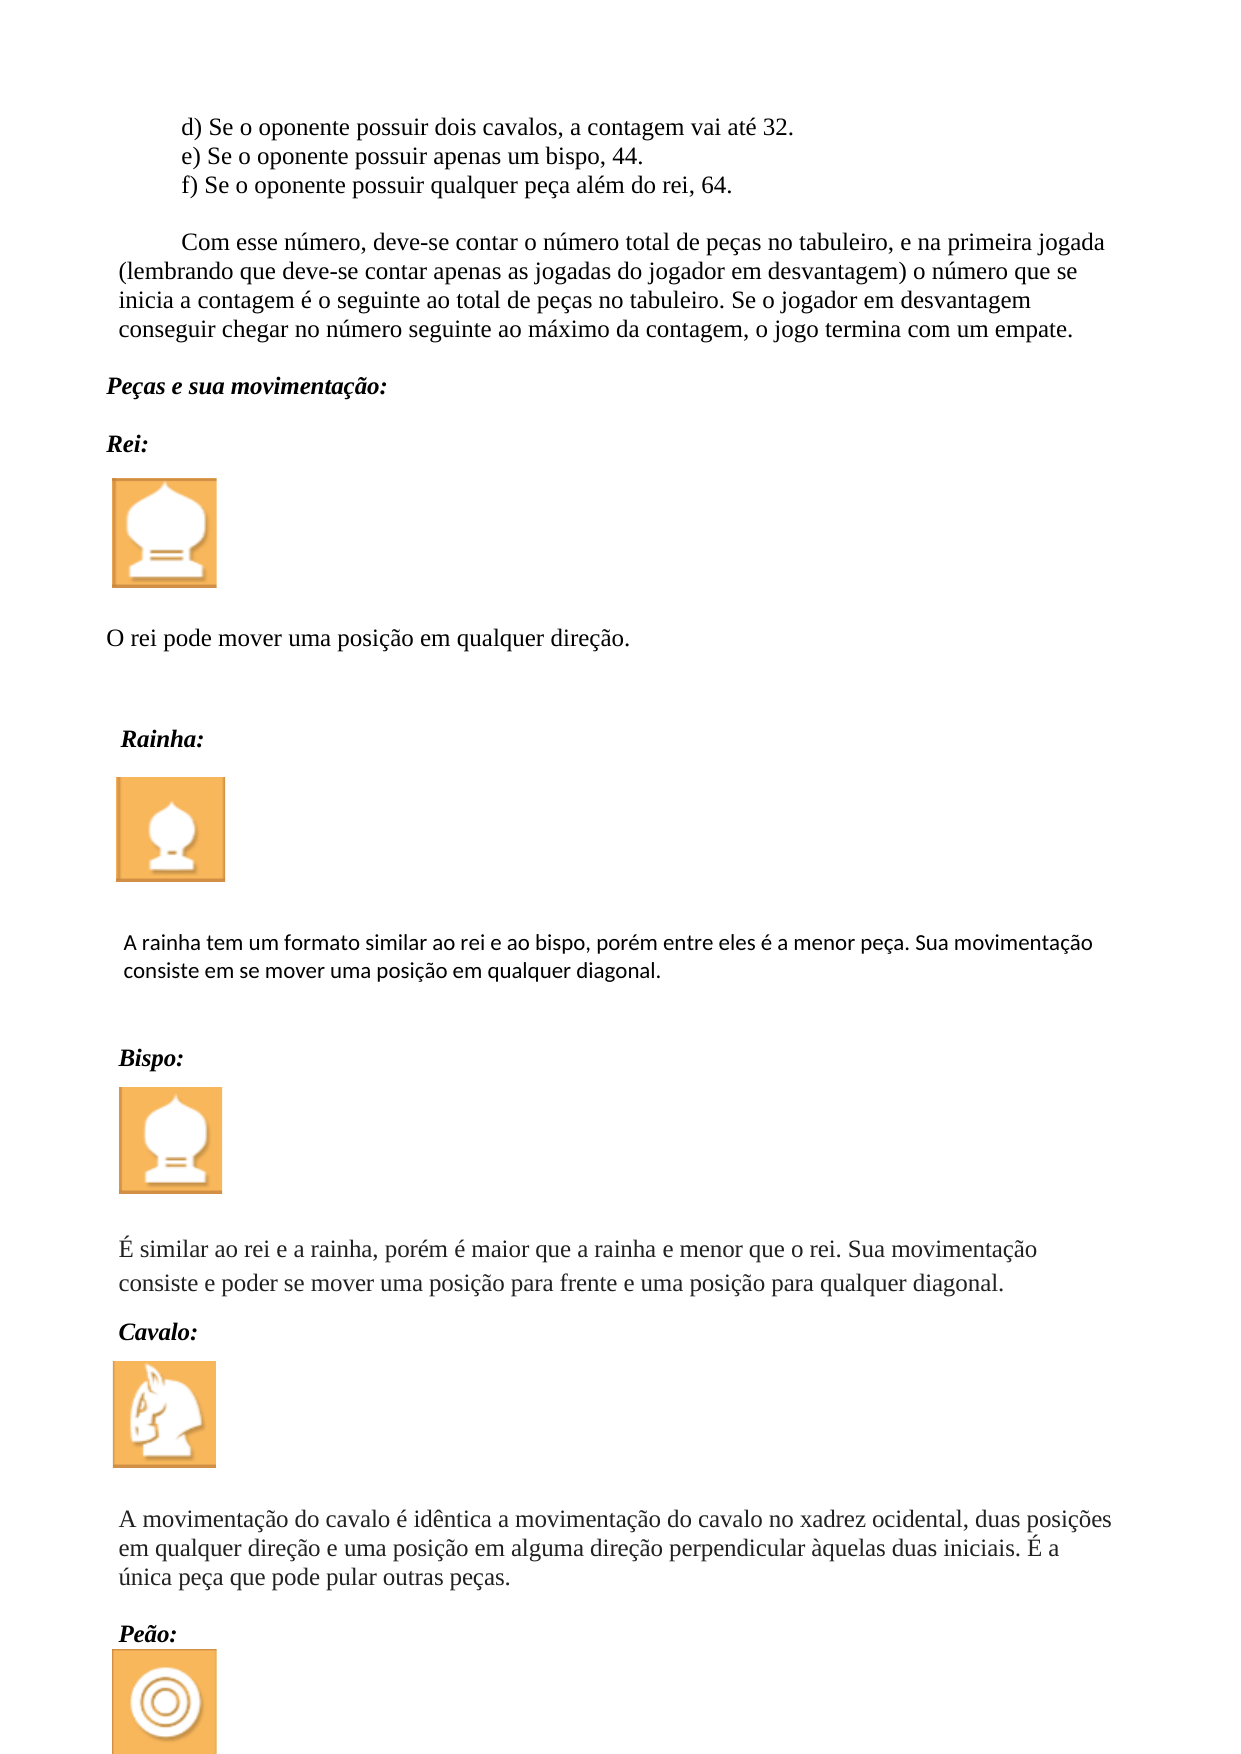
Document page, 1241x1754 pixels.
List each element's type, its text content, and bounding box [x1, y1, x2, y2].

text A movimentação do cavalo é idêntica a movimentação do cavalo no xadrez ocidental, duas posições em qualquer direção e uma posição em alguma direção perpendicular àquelas duas iniciais. É a única peça que pode pular outras peças. [118, 1504, 1115, 1591]
text A rainha tem um formato similar ao rei e ao bispo, porém entre eles é a menor peça. Sua movimentação consiste em se mover uma posição em qualquer diagonal. [123, 928, 1134, 984]
picture [112, 1361, 216, 1468]
subtitle Rei: [106, 429, 506, 457]
text É similar ao rei e a rainha, porém é maior que a rainha e menor que o rei. Sua movimentação consiste e poder se mover uma posição para frente e uma posição para qualquer diagonal. [118, 1234, 1109, 1297]
picture [112, 478, 217, 588]
text O rei pode mover uma posição em qualquer direção. [106, 623, 1134, 651]
subtitle Bispo: [118, 1043, 1134, 1071]
subtitle Peças e sua movimentação: [106, 371, 506, 400]
subtitle Cavalo: [118, 1317, 1134, 1346]
text Com esse número, deve-se contar o número total de peças no tabuleiro, e na primeira jogada (lembrando que deve-se contar apenas as jogadas do jogador em desvantagem) o número que se inicia a contagem é o seguinte ao total de peças no tabuleiro. Se o jogador em desvantagem conseguir chegar no número seguinte ao máximo da contagem, o jogo termina com um empate. [118, 227, 1134, 342]
subtitle Peão: [118, 1619, 1134, 1648]
picture [119, 1087, 223, 1194]
picture [112, 1649, 217, 1754]
text f) Se o oponente possuir qualquer peça além do rei, 64. [118, 170, 1134, 199]
text d) Se o oponente possuir dois cavalos, a contagem vai até 32. [118, 112, 1134, 141]
picture [116, 777, 226, 882]
subtitle Rainha: [120, 724, 1134, 752]
text e) Se o oponente possuir apenas um bispo, 44. [118, 141, 1134, 170]
